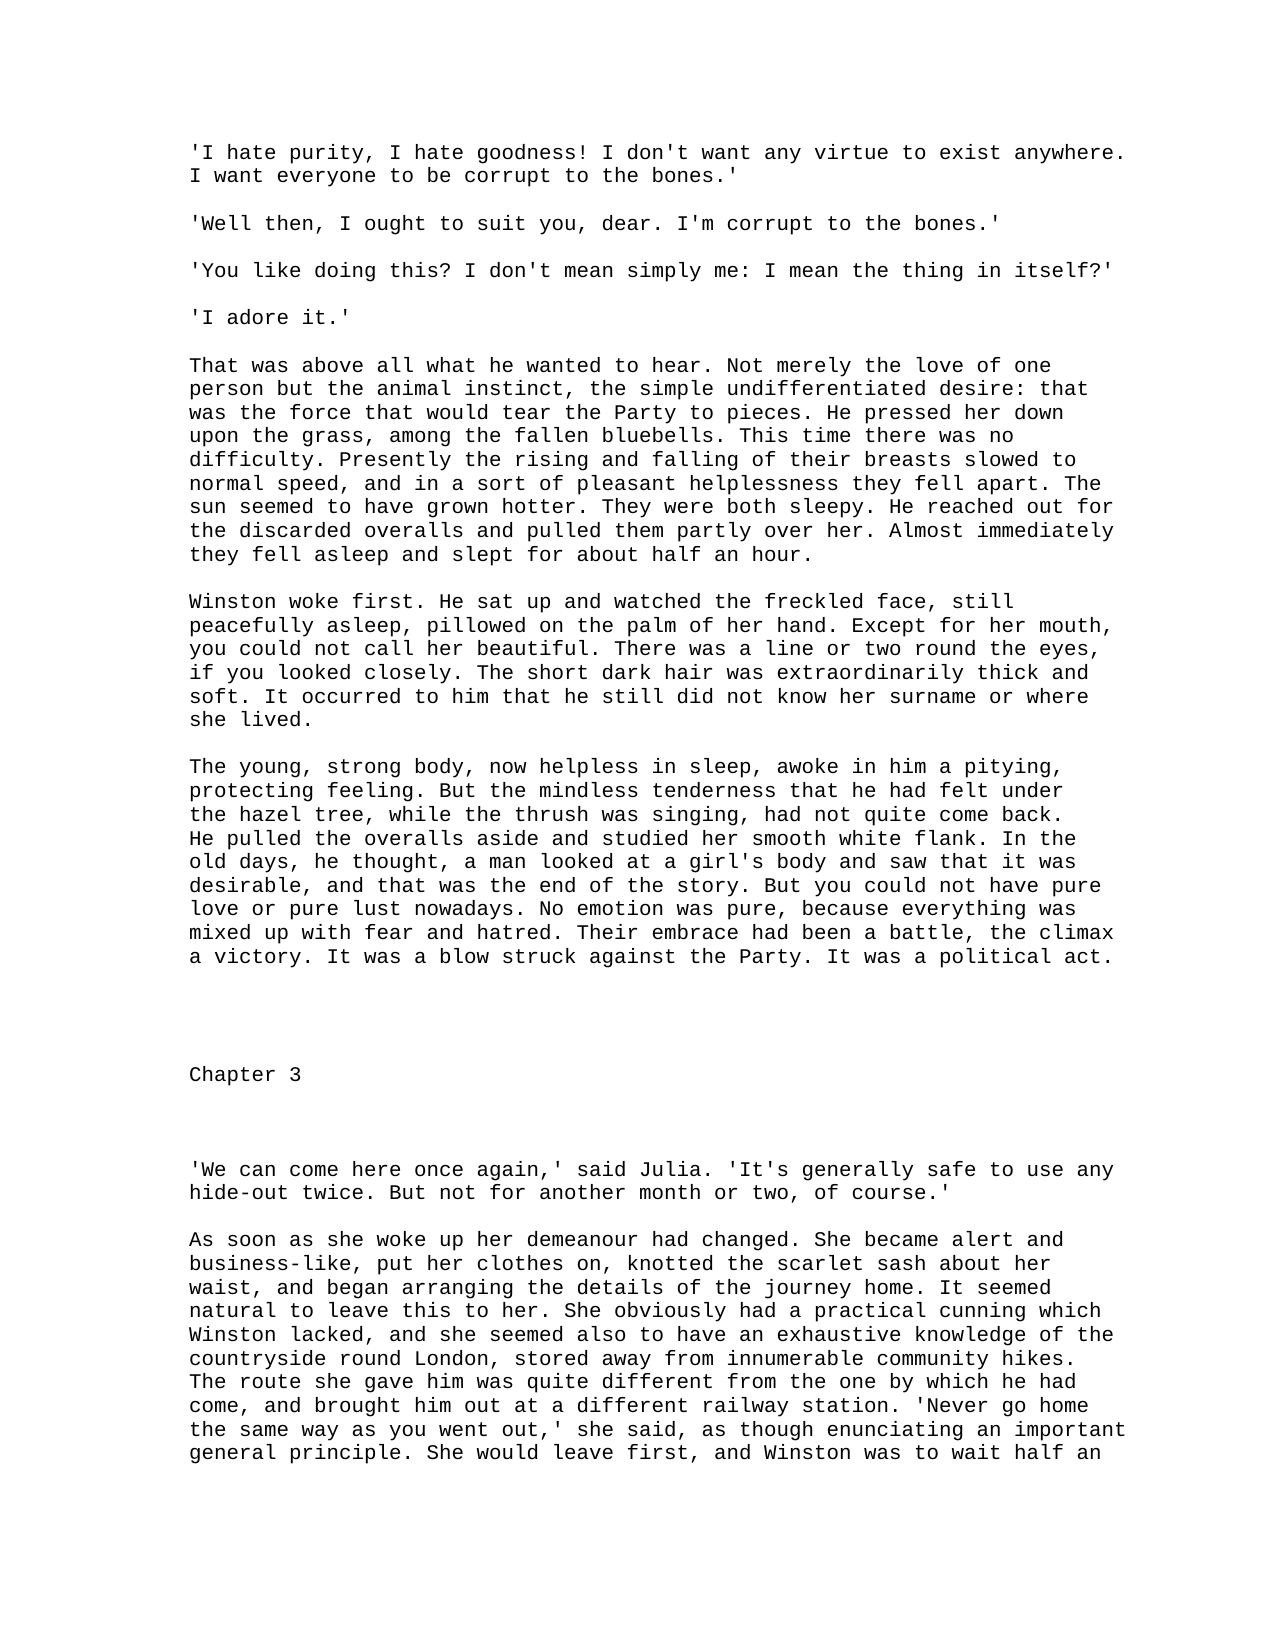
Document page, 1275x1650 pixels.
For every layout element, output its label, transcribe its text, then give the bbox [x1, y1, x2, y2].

text was the force that would tear the Party to pieces. He pressed her down [189, 402, 1185, 426]
text the discarded overalls and pulled them partly over her. Almost immediately [189, 520, 1185, 544]
text hide-out twice. But not for another month or two, of course.' As soon as she woke up her demeanour had changed. She became alert and [189, 1182, 1185, 1253]
text person but the animal instinct, the simple undifferentiated desire: that [189, 378, 1185, 402]
text mixed up with fear and hatred. Their embrace had been a battle, the climax [189, 922, 1185, 946]
text a victory. It was a blow struck against the Party. It was a political act. Chapter 3 'We can come here once again,' said Julia. 'It's generally safe to use any [189, 946, 1185, 1182]
text The route she gave him was quite different from the one by which he had [189, 1371, 1185, 1395]
text He pulled the overalls aside and studied her smooth white flank. In the [189, 827, 1185, 851]
text the hazel tree, while the thrush was singing, had not quite come back. [189, 804, 1185, 827]
text old days, he thought, a man looked at a girl's body and saw that it was [189, 851, 1185, 875]
text if you looked closely. The short dark hair was extraordinarily thick and [189, 662, 1185, 686]
text general principle. She would leave first, and Winston was to wait half an [189, 1442, 1185, 1466]
text countryside round London, stored away from innumerable community hikes. [189, 1348, 1185, 1371]
text come, and brought him out at a different railway station. 'Never go home [189, 1395, 1185, 1419]
text business-like, put her clothes on, knotted the scarlet sash about her [189, 1253, 1185, 1277]
text sun seemed to have grown hotter. They were both sleepy. He reached out for [189, 496, 1185, 520]
text 'I hate purity, I hate goodness! I don't want any virtue to exist anywhere. [189, 118, 1185, 165]
text difficulty. Presently the rising and falling of their breasts slowed to [189, 449, 1185, 473]
text upon the grass, among the fallen bluebells. This time there was no [189, 426, 1185, 449]
text normal speed, and in a sort of pleasant helplessness they fell apart. The [189, 473, 1185, 496]
text desirable, and that was the end of the story. But you could not have pure [189, 875, 1185, 898]
text Winston lacked, and she seemed also to have an exhaustive knowledge of the [189, 1324, 1185, 1348]
text the same way as you went out,' she said, as though enunciating an important [189, 1419, 1185, 1442]
text you could not call her beautiful. There was a line or two round the eyes, [189, 638, 1185, 662]
text love or pure lust nowadays. No emotion was pure, because everything was [189, 898, 1185, 922]
text soft. It occurred to him that he still did not know her surname or where [189, 686, 1185, 709]
text I want everyone to be corrupt to the bones.' 'Well then, I ought to suit you, dear. I'm corrupt to the bones.' 'You like doing this? I don't mean simply me: I mean the thing in itself?' 'I adore it.' That was above all what he wanted to hear. Not merely the love of one [189, 165, 1185, 378]
text protecting feeling. But the mindless tenderness that he had felt under [189, 780, 1185, 804]
text waist, and began arranging the details of the journey home. It seemed [189, 1277, 1185, 1300]
text peacefully asleep, pillowed on the palm of her hand. Except for her mouth, [189, 615, 1185, 638]
text natural to leave this to her. She obviously had a practical cunning which [189, 1300, 1185, 1324]
text she lived. The young, strong body, now helpless in sleep, awoke in him a pitying, [189, 709, 1185, 780]
text they fell asleep and slept for about half an hour. Winston woke first. He sat up and watched the freckled face, still [189, 544, 1185, 615]
